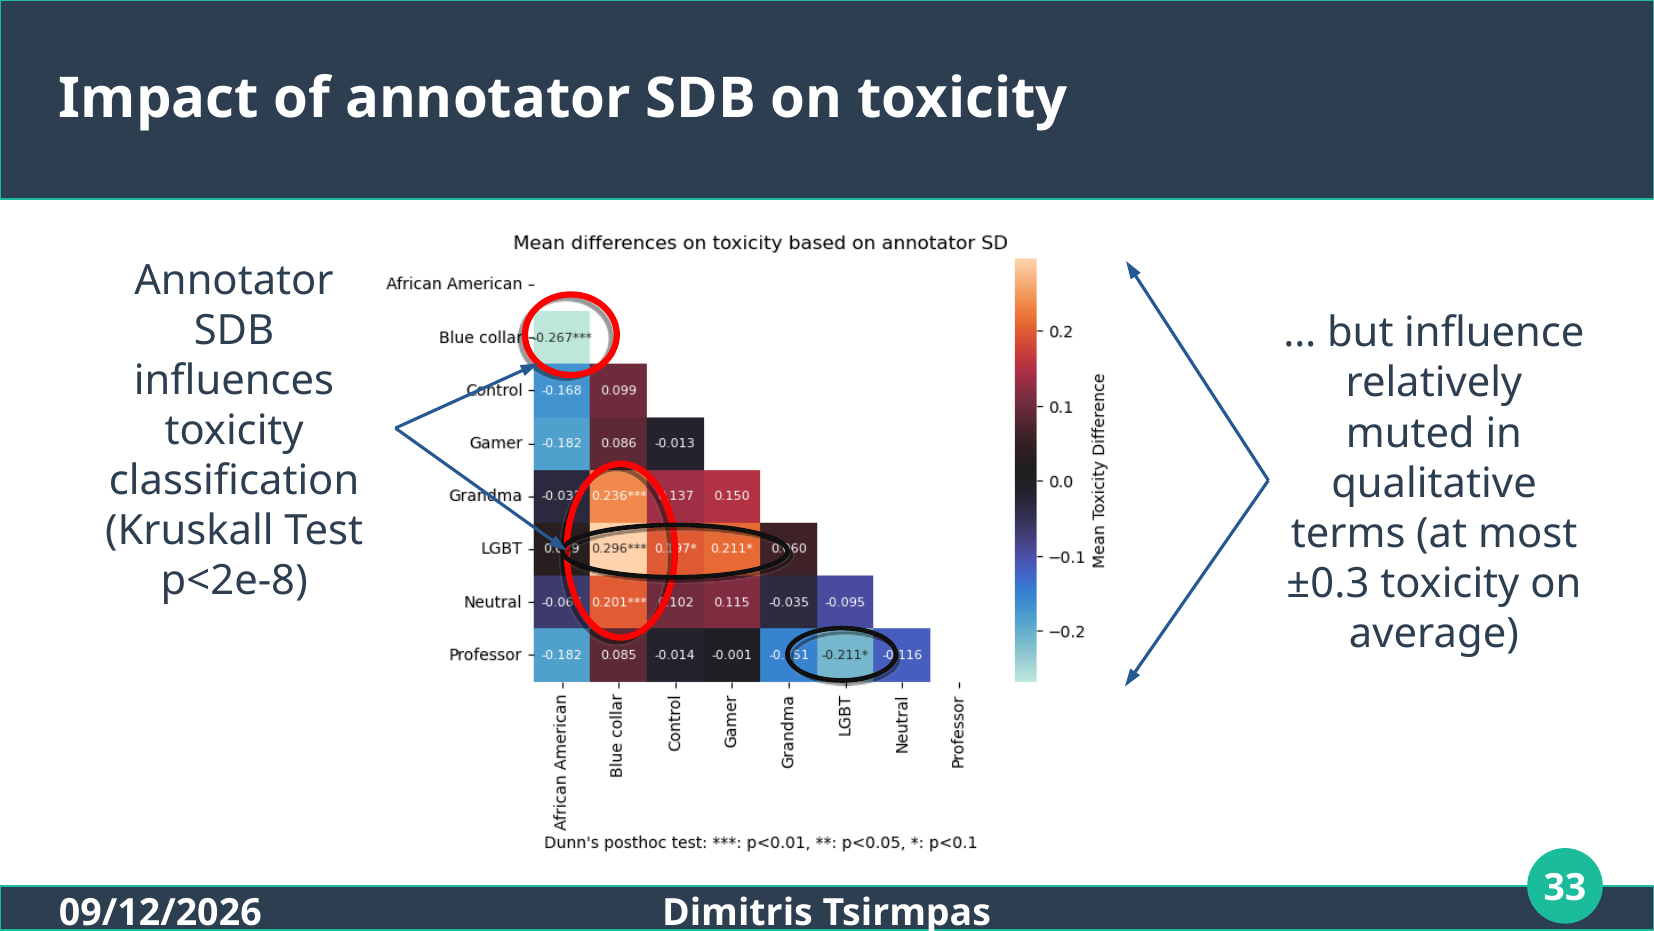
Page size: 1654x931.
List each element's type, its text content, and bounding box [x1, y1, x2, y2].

text_box Annotator SDB influences toxicity classification (Kruskall Test p<2e-8) [90, 245, 396, 611]
picture [570, 528, 671, 574]
picture [375, 224, 1119, 863]
picture [677, 528, 785, 574]
text_box … but influence relatively muted in qualitative terms (at most ±0.3 toxicity on average) [1268, 297, 1613, 663]
picture [571, 566, 667, 634]
picture [529, 298, 613, 371]
picture [571, 467, 668, 537]
title Impact of annotator SDB on toxicity [59, 37, 1595, 155]
